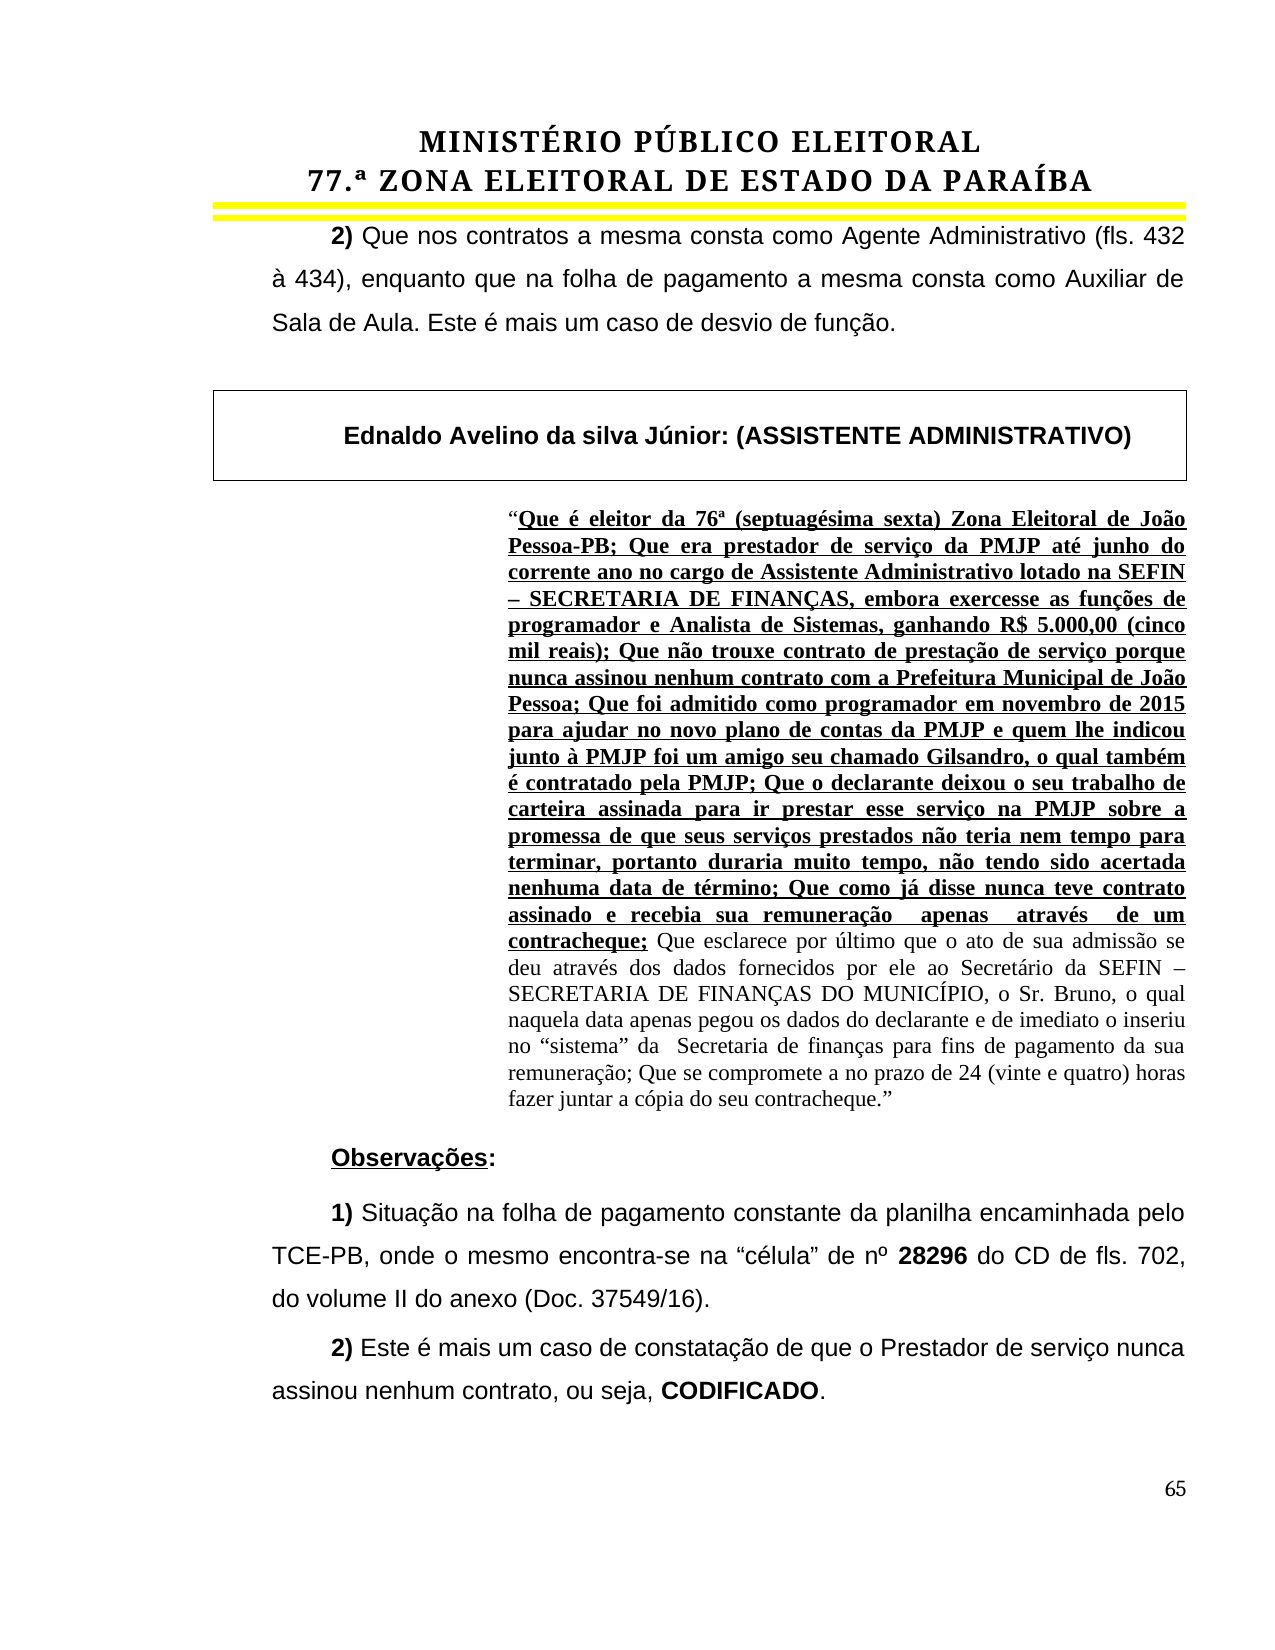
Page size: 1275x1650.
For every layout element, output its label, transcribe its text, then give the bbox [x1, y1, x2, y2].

text terminar, portanto duraria muito tempo, não tendo sido acertada [508, 846, 1186, 871]
text – SECRETARIA DE FINANÇAS, embora exercesse as funções de [508, 582, 1186, 608]
text contracheque; Que esclarece por último que o ato de sua admissão se deu através dos dados fornecidos por ele ao Secretário da SEFIN – SECRETARIA DE FINANÇAS DO MUNICÍPIO, o Sr. Bruno, o qual naquela data apenas pegou os dados do declarante e de imediato o inseriu no “sistema” da Secretaria de finanças para fins de pagamento da sua remuneração; Que se compromete a no prazo de 24 (vinte e quatro) horas fazer juntar a cópia do seu contracheque.” [508, 925, 1186, 1112]
text Observações: [272, 1143, 1186, 1171]
text 2) Este é mais um caso de constatação de que o Prestador de serviço nunca assinou nenhum contrato, ou seja, CODIFICADO. [272, 1333, 1186, 1405]
text programador e Analista de Sistemas, ganhando R$ 5.000,00 (cinco [508, 609, 1186, 634]
text junto à PMJP foi um amigo seu chamado Gilsandro, o qual também [508, 740, 1186, 766]
text 2) Que nos contratos a mesma consta como Agente Administrativo (fls. 432 à 434), enquanto que na folha de pagamento a mesma consta como Auxiliar de Sala de Aula. Este é mais um caso de desvio de função. [272, 221, 1186, 336]
table_header Ednaldo Avelino da silva Júnior: (ASSISTENTE ADMINISTRATIVO) [214, 391, 1186, 480]
text assinado e recebia sua remuneração apenas através de um [508, 899, 1186, 924]
text mil reais); Que não trouxe contrato de prestação de serviço porque [508, 635, 1186, 660]
text Pessoa; Que foi admitido como programador em novembro de 2015 [508, 688, 1186, 713]
text corrente ano no cargo de Assistente Administrativo lotado na SEFIN [508, 556, 1186, 581]
text nunca assinou nenhum contrato com a Prefeitura Municipal de João [508, 661, 1186, 686]
text promessa de que seus serviços prestados não teria nem tempo para [508, 820, 1186, 845]
text carteira assinada para ir prestar esse serviço na PMJP sobre a [508, 793, 1186, 818]
text 1) Situação na folha de pagamento constante da planilha encaminhada pelo TCE-PB, onde o mesmo encontra-se na “célula” de nº 28296 do CD de fls. 702, do volume II do anexo (Doc. 37549/16). [272, 1198, 1186, 1313]
text é contratado pela PMJP; Que o declarante deixou o seu trabalho de [508, 767, 1186, 792]
text para ajudar no novo plano de contas da PMJP e quem lhe indicou [508, 714, 1186, 739]
text nenhuma data de término; Que como já disse nunca teve contrato [508, 872, 1186, 897]
text “Que é eleitor da 76ª (septuagésima sexta) Zona Eleitoral de João Pessoa-PB; Que era prestador de serviço da PMJP até junho do [508, 506, 1186, 555]
